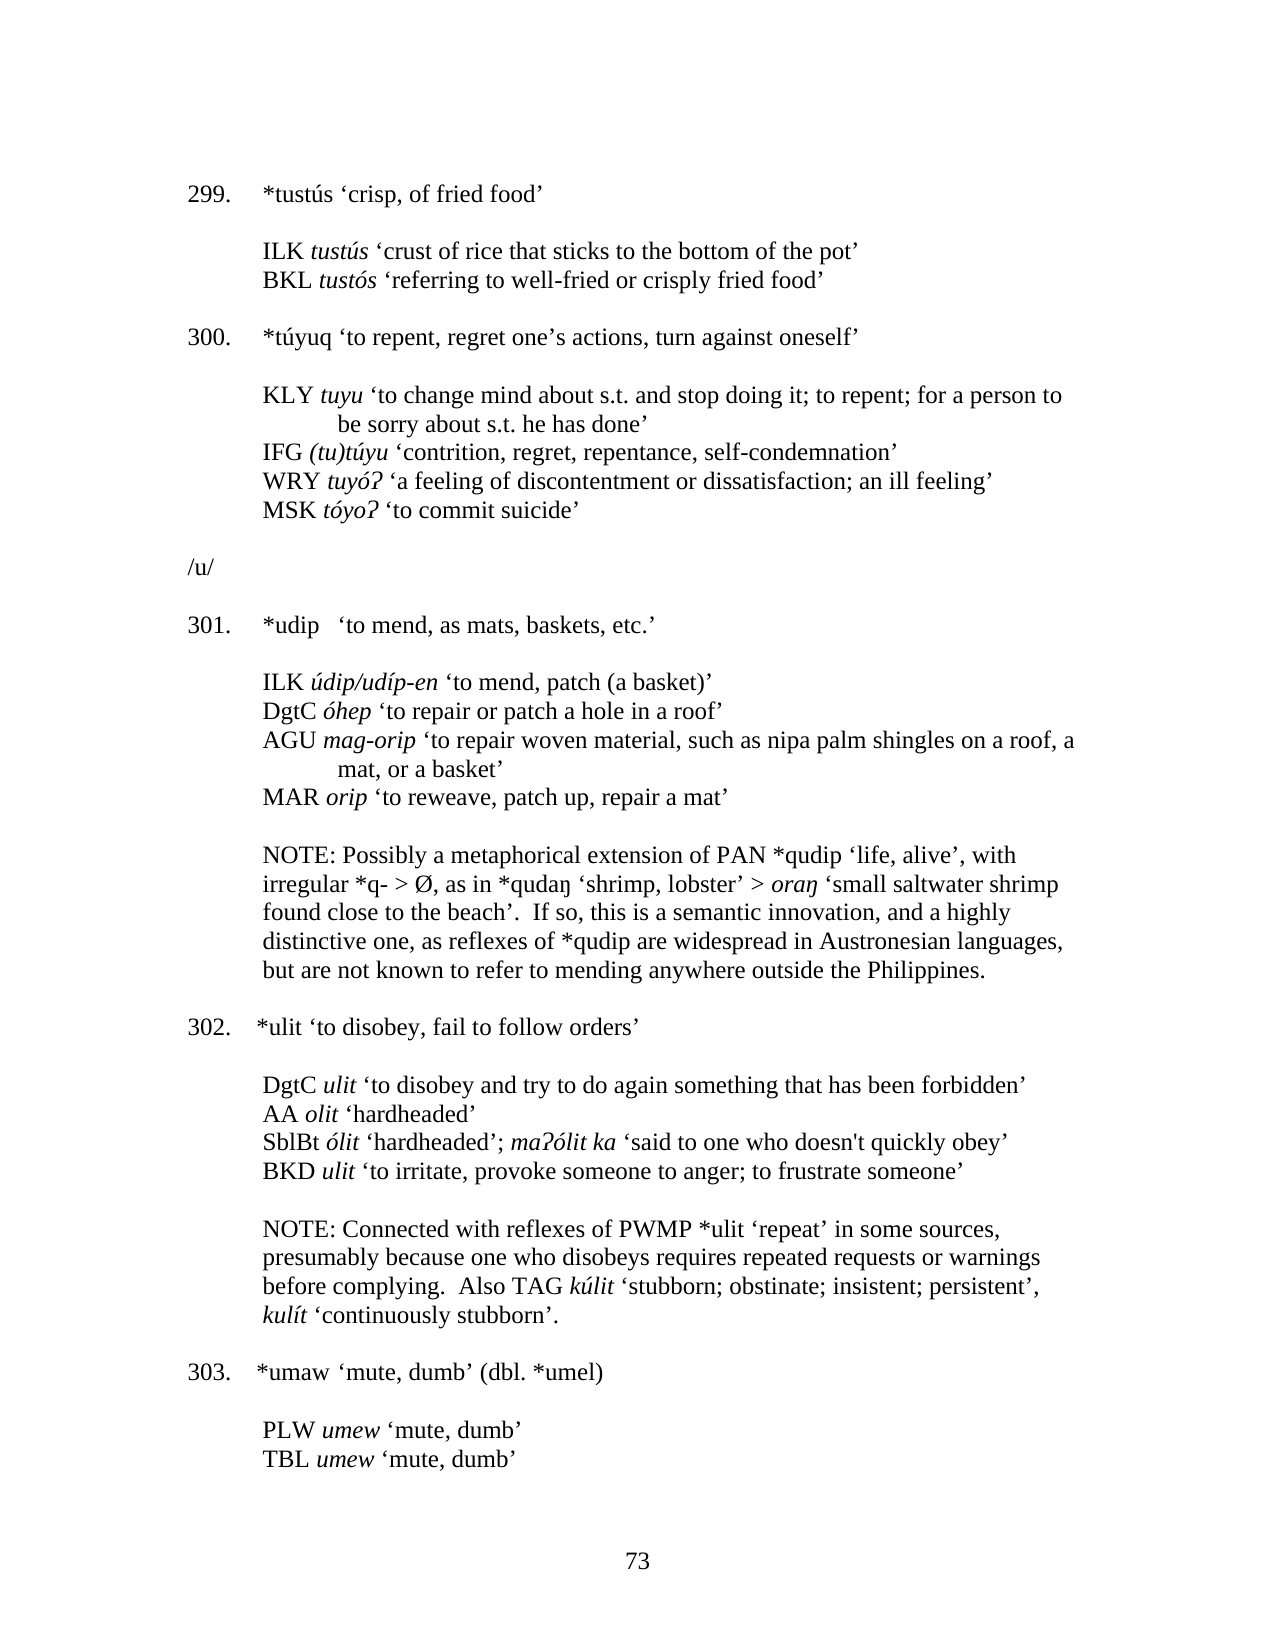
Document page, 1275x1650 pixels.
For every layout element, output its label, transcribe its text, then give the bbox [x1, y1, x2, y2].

text KLY tuyu ‘to change mind about s.t. and stop doing it; to repent; for a person to [225, 380, 1087, 409]
text irregular *q- > Ø, as in *qudaŋ ‘shrimp, lobster’ > oraŋ ‘small saltwater shrimp found close to the beach’. If so, this is a semantic innovation, and a highly distinctive one, as reflexes of *qudip are widespread in Austronesian languages, but are not known to refer to mending anywhere outside the Philippines. [262, 869, 1087, 984]
text ILK tustús ‘crust of rice that sticks to the bottom of the pot’ [187, 236, 1087, 265]
text NOTE: Possibly a metaphorical extension of PAN *qudip ‘life, alive’, with [187, 840, 1087, 869]
text be sorry about s.t. he has done’ [300, 409, 1087, 437]
text IFG (tu)túyu ‘contrition, regret, repentance, self-condemnation’ [187, 437, 1087, 466]
text TBL umew ‘mute, dumb’ [187, 1444, 1087, 1472]
text MSK tóyoɁ ‘to commit suicide’ [187, 495, 1087, 524]
text BKL tustós ‘referring to well-fried or crisply fried food’ [187, 265, 1087, 294]
text /u/ [187, 552, 1087, 581]
text ILK údip/udíp-en ‘to mend, patch (a basket)’ [187, 667, 1087, 696]
text NOTE: Connected with reflexes of PWMP *ulit ‘repeat’ in some sources, [187, 1214, 1087, 1242]
text MAR orip ‘to reweave, patch up, repair a mat’ [187, 782, 1087, 811]
text before complying. Also TAG kúlit ‘stubborn; obstinate; insistent; persistent’, [187, 1271, 1087, 1300]
text mat, or a basket’ [262, 754, 1087, 782]
text 301. *udip ‘to mend, as mats, baskets, etc.’ [187, 610, 1087, 639]
text 302. *ulit ‘to disobey, fail to follow orders’ [187, 1012, 1087, 1041]
text 299. *tustús ‘crisp, of fried food’ [187, 179, 1087, 207]
text AGU mag-orip ‘to repair woven material, such as nipa palm shingles on a roof, a [187, 725, 1087, 754]
text DgtC ulit ‘to disobey and try to do again something that has been forbidden’ [187, 1070, 1087, 1099]
text kulít ‘continuously stubborn’. [187, 1300, 1087, 1329]
text 303. *umaw ‘mute, dumb’ (dbl. *umel) [187, 1357, 1087, 1386]
text DgtC óhep ‘to repair or patch a hole in a roof’ [187, 696, 1087, 725]
text SblBt ólit ‘hardheaded’; maɁólit ka ‘said to one who doesn't quickly obey’ [187, 1127, 1087, 1156]
text 300. *túyuq ‘to repent, regret one’s actions, turn against oneself’ [187, 322, 1087, 351]
text presumably because one who disobeys requires repeated requests or warnings [187, 1242, 1087, 1271]
text BKD ulit ‘to irritate, provoke someone to anger; to frustrate someone’ [187, 1156, 1087, 1185]
text AA olit ‘hardheaded’ [187, 1099, 1087, 1127]
text PLW umew ‘mute, dumb’ [187, 1415, 1087, 1444]
text WRY tuyóɁ ‘a feeling of discontentment or dissatisfaction; an ill feeling’ [187, 466, 1087, 495]
